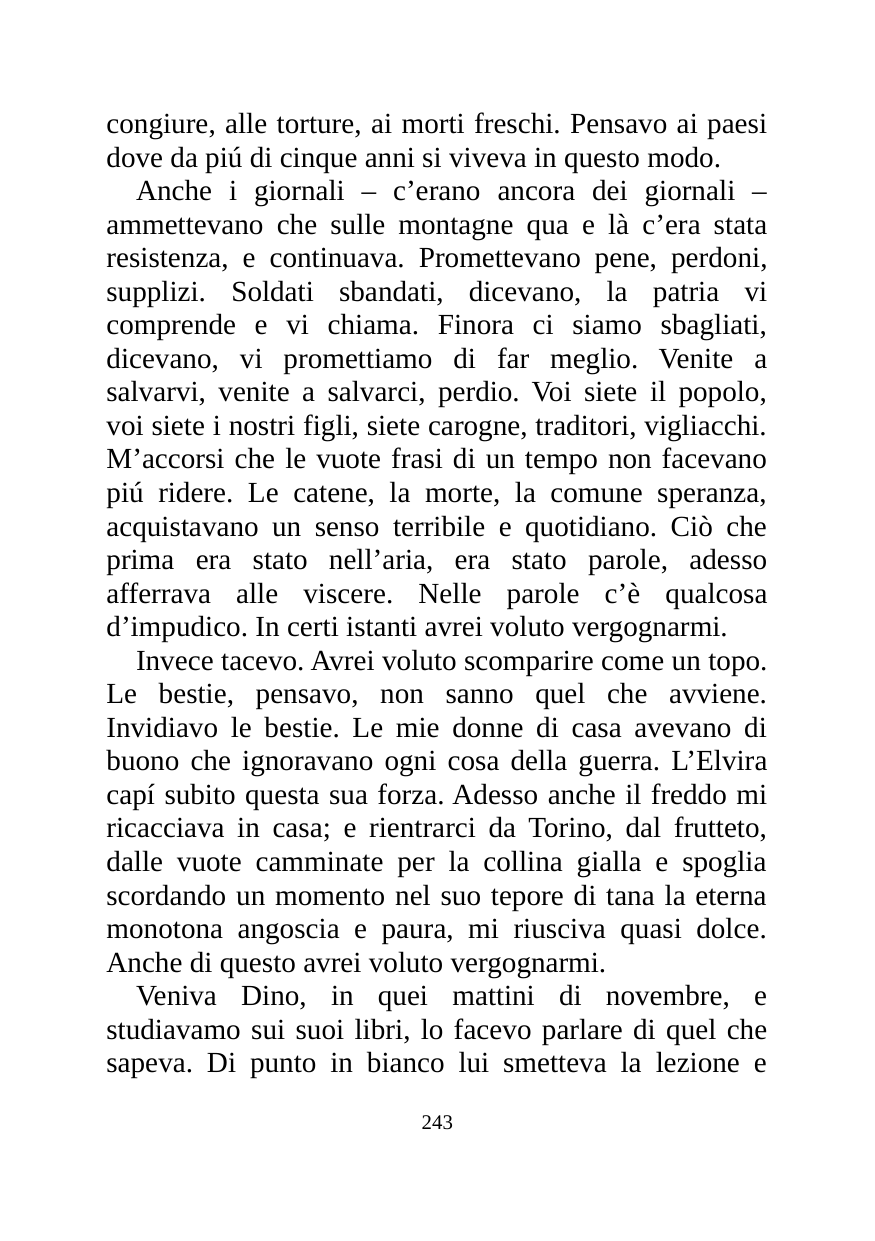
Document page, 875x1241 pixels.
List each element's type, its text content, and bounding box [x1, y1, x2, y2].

text congiure, alle torture, ai morti freschi. Pensavo ai paesi dove da piú di cinque anni si viveva in questo modo. [106, 106, 768, 173]
text Invece tacevo. Avrei voluto scomparire come un topo. Le bestie, pensavo, non sanno quel che avviene. Invidiavo le bestie. Le mie donne di casa avevano di buono che ignoravano ogni cosa della guerra. L’Elvira capí subito questa sua forza. Adesso anche il freddo mi ricacciava in casa; e rientrarci da Torino, dal frutteto, dalle vuote camminate per la collina gialla e spoglia scordando un momento nel suo tepore di tana la eterna monotona angoscia e paura, mi riusciva quasi dolce. Anche di questo avrei voluto vergognarmi. [106, 643, 768, 978]
text Veniva Dino, in quei mattini di novembre, e studiavamo sui suoi libri, lo facevo parlare di quel che sapeva. Di punto in bianco lui smetteva la lezione e [106, 978, 768, 1079]
text Anche i giornali – c’erano ancora dei giornali – ammettevano che sulle montagne qua e là c’era stata resistenza, e continuava. Promettevano pene, perdoni, supplizi. Soldati sbandati, dicevano, la patria vi comprende e vi chiama. Finora ci siamo sbagliati, dicevano, vi promettiamo di far meglio. Venite a salvarvi, venite a salvarci, perdio. Voi siete il popolo, voi siete i nostri figli, siete carogne, traditori, vigliacchi. M’accorsi che le vuote frasi di un tempo non facevano piú ridere. Le catene, la morte, la comune speranza, acquistavano un senso terribile e quotidiano. Ciò che prima era stato nell’aria, era stato parole, adesso afferrava alle viscere. Nelle parole c’è qualcosa d’impudico. In certi istanti avrei voluto vergognarmi. [106, 173, 768, 643]
